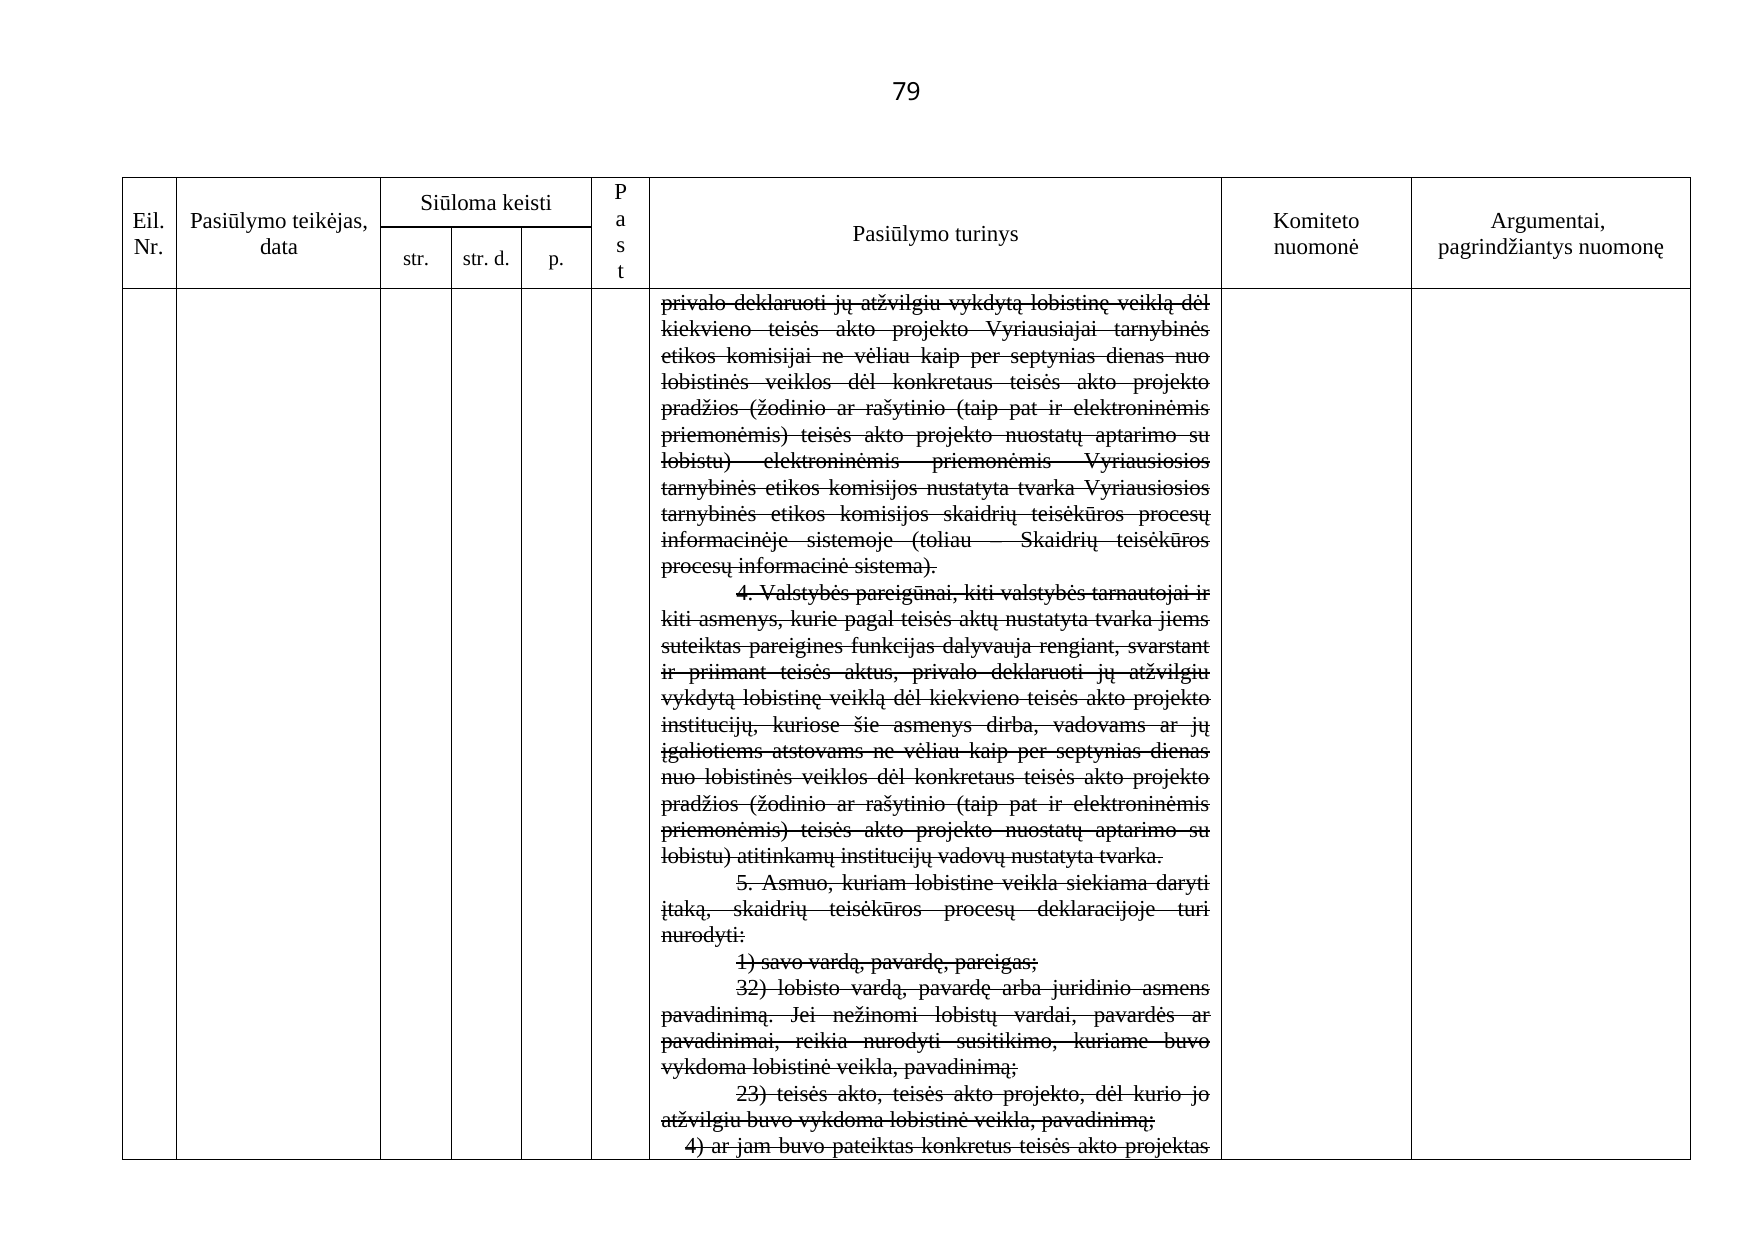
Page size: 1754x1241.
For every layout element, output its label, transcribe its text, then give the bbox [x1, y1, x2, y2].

table_header Komiteto nuomonė [1222, 178, 1411, 288]
table_cell [381, 289, 451, 1159]
table_cell str. d. [452, 228, 521, 288]
table_cell [177, 289, 380, 1159]
table_header Pasiūlymo teikėjas, data [177, 178, 380, 288]
table_cell [452, 289, 521, 1159]
table_cell [592, 289, 649, 1159]
table_header Pasiūlymo turinys [650, 178, 1221, 288]
table_cell str. [381, 228, 451, 288]
table_header Siūloma keisti [381, 178, 591, 226]
table_header Eil. Nr. [123, 178, 176, 288]
table_cell [522, 289, 591, 1159]
table_header Pastabos [592, 178, 649, 288]
table_cell p. [522, 228, 591, 288]
table_cell [1222, 289, 1411, 1159]
table_cell [1412, 289, 1690, 1159]
table_header Argumentai, pagrindžiantys nuomonę [1412, 178, 1690, 288]
table_cell [123, 289, 176, 1159]
table_cell privalo deklaruoti jų atžvilgiu vykdytą lobistinę veiklą dėl kiekvieno teisės akto projekto Vyriausiajai tarnybinės etikos komisijai ne vėliau kaip per septynias dienas nuo lobistinės veiklos dėl konkretaus teisės akto projekto pradžios (žodinio ar rašytinio (taip pat ir elektroninėmis priemonėmis) teisės akto projekto nuostatų aptarimo su lobistu) elektroninėmis priemonėmis Vyriausiosios tarnybinės etikos komisijos nustatyta tvarka Vyriausiosios tarnybinės etikos komisijos skaidrių teisėkūros procesų informacinėje sistemoje (toliau – Skaidrių teisėkūros procesų informacinė sistema). 4. Valstybės pareigūnai, kiti valstybės tarnautojai ir kiti asmenys, kurie pagal teisės aktų nustatyta tvarka jiems suteiktas pareigines funkcijas dalyvauja rengiant, svarstant ir priimant teisės aktus, privalo deklaruoti jų atžvilgiu vykdytą lobistinę veiklą dėl kiekvieno teisės akto projekto institucijų, kuriose šie asmenys dirba, vadovams ar jų įgaliotiems atstovams ne vėliau kaip per septynias dienas nuo lobistinės veiklos dėl konkretaus teisės akto projekto pradžios (žodinio ar rašytinio (taip pat ir elektroninėmis priemonėmis) teisės akto projekto nuostatų aptarimo su lobistu) atitinkamų institucijų vadovų nustatyta tvarka. 5. Asmuo, kuriam lobistine veikla siekiama daryti įtaką, skaidrių teisėkūros procesų deklaracijoje turi nurodyti: 1) savo vardą, pavardę, pareigas; 32) lobisto vardą, pavardę arba juridinio asmens pavadinimą. Jei nežinomi lobistų vardai, pavardės ar pavadinimai, reikia nurodyti susitikimo, kuriame buvo vykdoma lobistinė veikla, pavadinimą; 23) teisės akto, teisės akto projekto, dėl kurio jo atžvilgiu buvo vykdoma lobistinė veikla, pavadinimą; 4) ar jam buvo pateiktas konkretus teisės akto projektas [650, 289, 1221, 1159]
